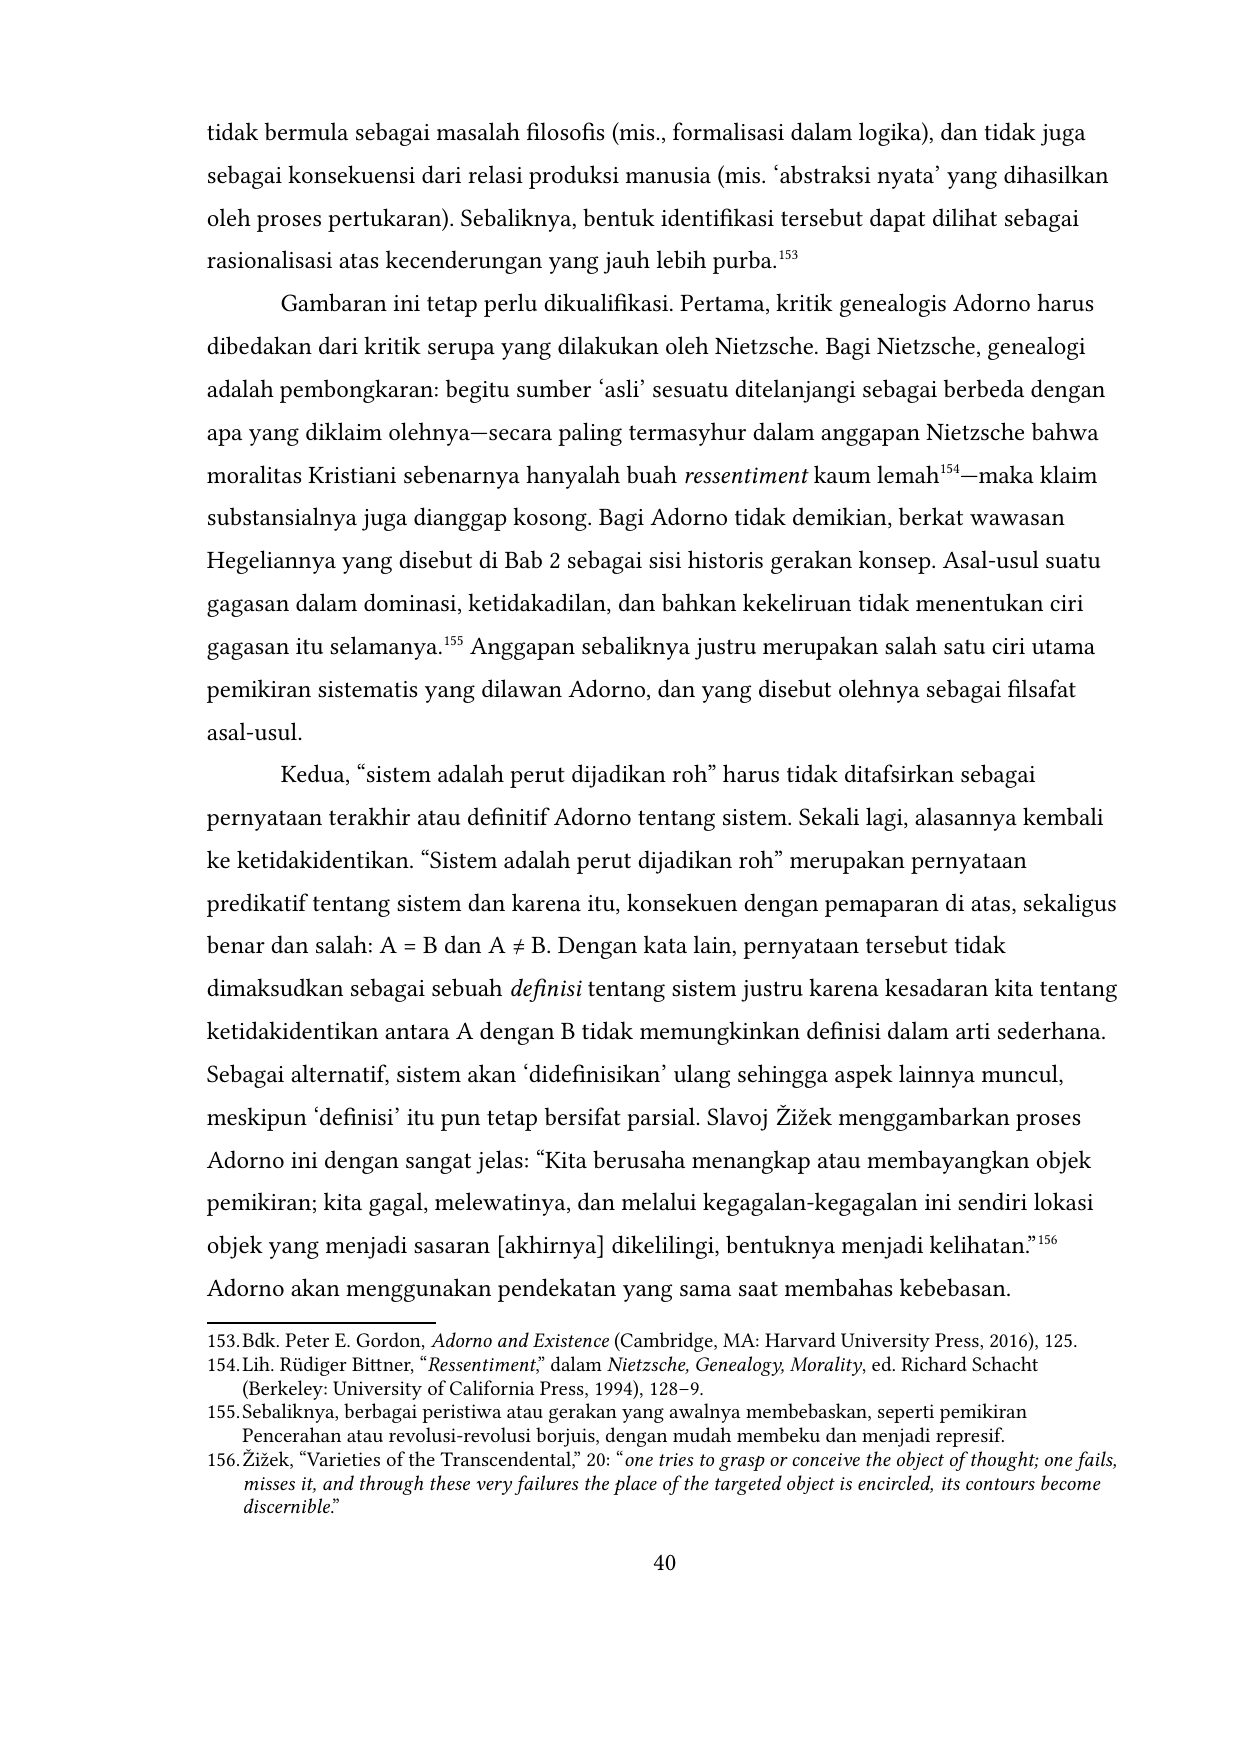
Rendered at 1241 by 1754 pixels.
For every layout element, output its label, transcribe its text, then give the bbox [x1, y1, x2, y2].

text Sebaliknya, berbagai peristiwa atau gerakan yang awalnya membebaskan, seperti pemikiran Pencerahan atau revolusi-revolusi borjuis, dengan mudah membeku dan menjadi represif. [207, 1400, 1122, 1447]
text Gambaran ini tetap perlu dikualifikasi. Pertama, kritik genealogis Adorno harus dibedakan dari kritik serupa yang dilakukan oleh Nietzsche. Bagi Nietzsche, genealogi adalah pembongkaran: begitu sumber ‘asli’ sesuatu ditelanjangi sebagai berbeda dengan apa yang diklaim olehnya—secara paling termasyhur dalam anggapan Nietzsche bahwa moralitas Kristiani sebenarnya hanyalah buah ressentiment kaum lemah—maka klaim substansialnya juga dianggap kosong. Bagi Adorno tidak demikian, berkat wawasan Hegeliannya yang disebut di Bab 2 sebagai sisi historis gerakan konsep. Asal-usul suatu gagasan dalam dominasi, ketidakadilan, dan bahkan kekeliruan tidak menentukan ciri gagasan itu selamanya. Anggapan sebaliknya justru merupakan salah satu ciri utama pemikiran sistematis yang dilawan Adorno, dan yang disebut olehnya sebagai filsafat asal-usul. [207, 289, 1122, 746]
text tidak bermula sebagai masalah filosofis (mis., formalisasi dalam logika), dan tidak juga sebagai konsekuensi dari relasi produksi manusia (mis. ‘abstraksi nyata’ yang dihasilkan oleh proses pertukaran). Sebaliknya, bentuk identifikasi tersebut dapat dilihat sebagai rasionalisasi atas kecenderungan yang jauh lebih purba. [207, 118, 1122, 275]
text Kedua, “sistem adalah perut dijadikan roh” harus tidak ditafsirkan sebagai pernyataan terakhir atau definitif Adorno tentang sistem. Sekali lagi, alasannya kembali ke ketidakidentikan. “Sistem adalah perut dijadikan roh” merupakan pernyataan predikatif tentang sistem dan karena itu, konsekuen dengan pemaparan di atas, sekaligus benar dan salah: A = B dan A ≠ B. Dengan kata lain, pernyataan tersebut tidak dimaksudkan sebagai sebuah definisi tentang sistem justru karena kesadaran kita tentang ketidakidentikan antara A dengan B tidak memungkinkan definisi dalam arti sederhana. Sebagai alternatif, sistem akan ‘didefinisikan’ ulang sehingga aspek lainnya muncul, meskipun ‘definisi’ itu pun tetap bersifat parsial. Slavoj Žižek menggambarkan proses Adorno ini dengan sangat jelas: “Kita berusaha menangkap atau membayangkan objek pemikiran; kita gagal, melewatinya, dan melalui kegagalan-kegagalan ini sendiri lokasi objek yang menjadi sasaran [akhirnya] dikelilingi, bentuknya menjadi kelihatan.” Adorno akan menggunakan pendekatan yang sama saat membahas kebebasan. [207, 760, 1122, 1303]
text Bdk. Peter E. Gordon, Adorno and Existence (Cambridge, MA: Harvard University Press, 2016), 125. [207, 1329, 1122, 1352]
text Žižek, “Varieties of the Transcendental,” 20: “one tries to grasp or conceive the object of thought; one fails, misses it, and through these very failures the place of the targeted object is encircled, its contours become discernible.” [207, 1447, 1122, 1519]
text Lih. Rüdiger Bittner, “Ressentiment,” dalam Nietzsche, Genealogy, Morality, ed. Richard Schacht (Berkeley: University of California Press, 1994), 128–9. [207, 1352, 1122, 1400]
